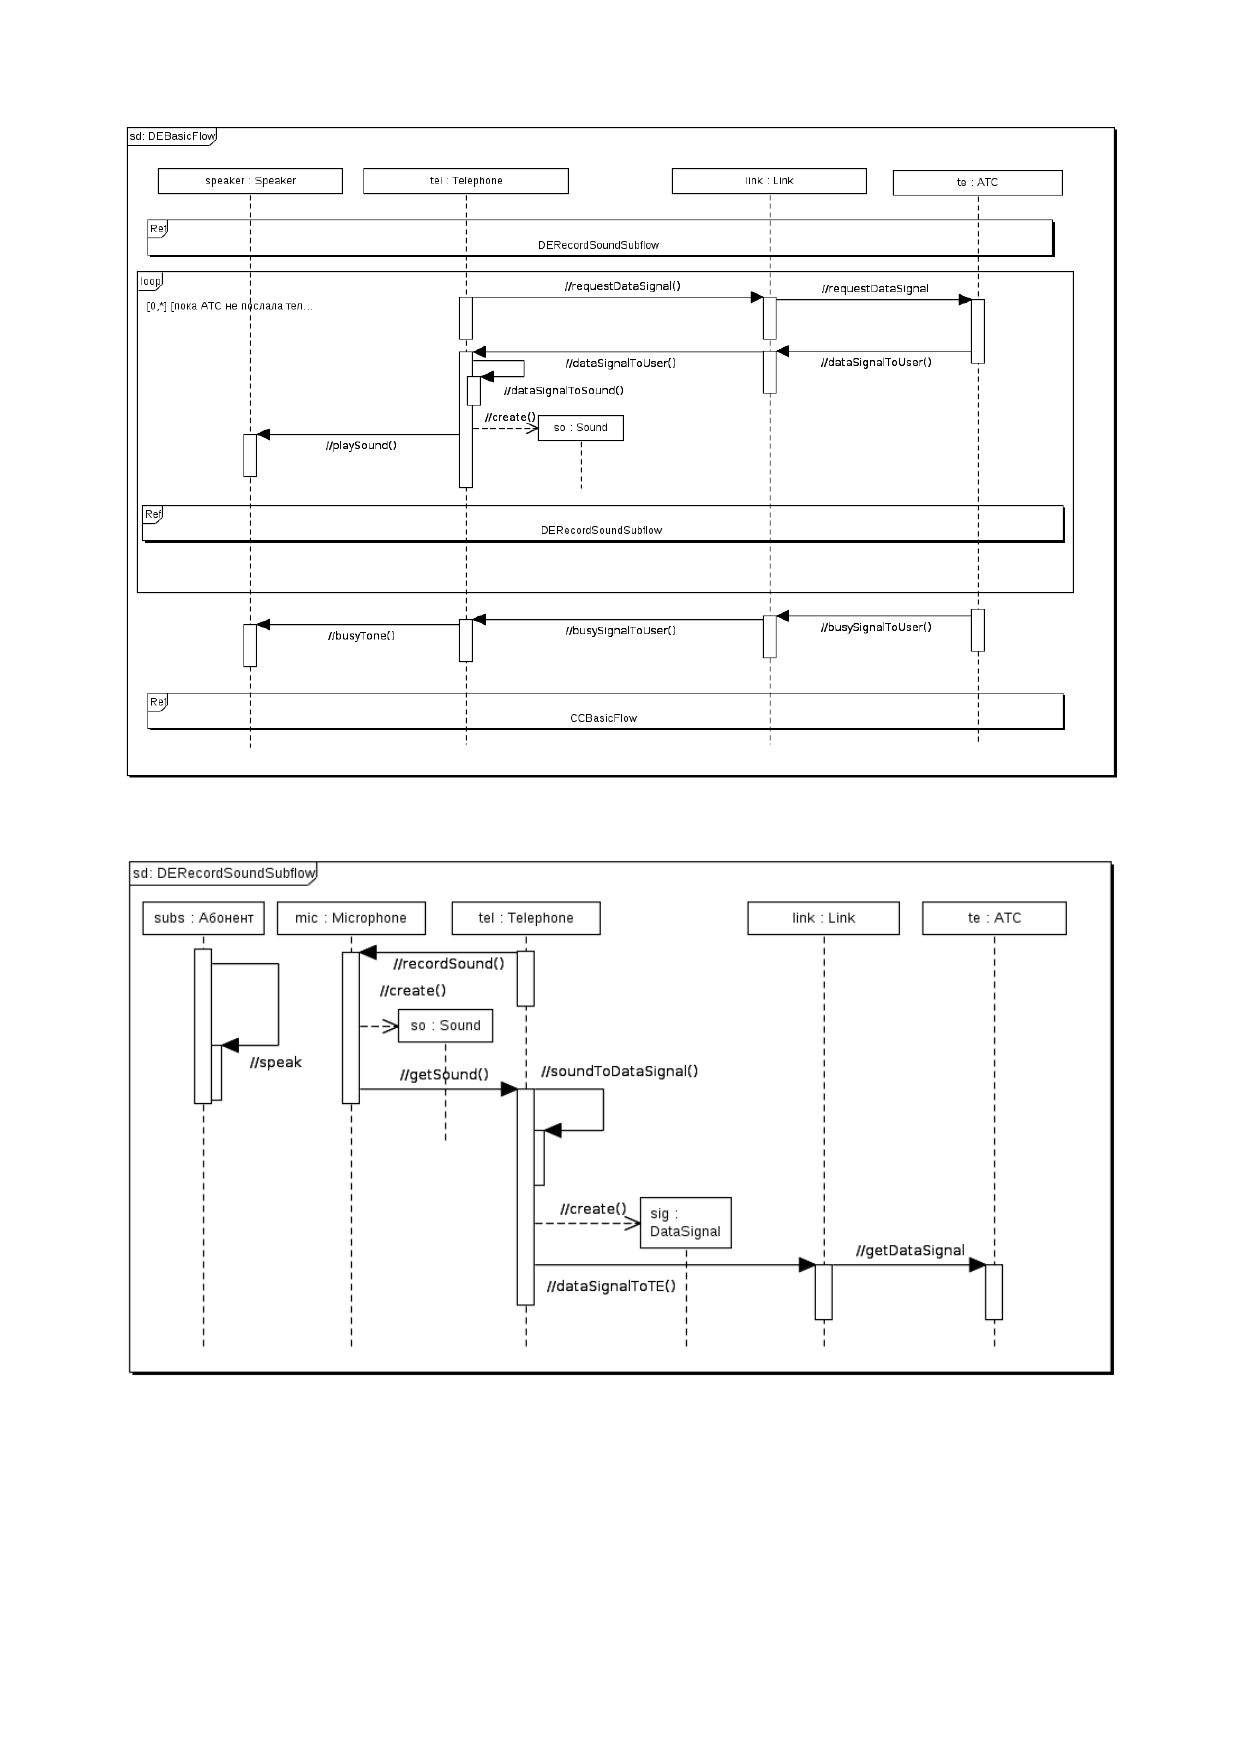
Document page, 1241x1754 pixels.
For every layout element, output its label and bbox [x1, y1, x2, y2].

picture [118, 118, 1123, 784]
picture [118, 850, 1123, 1384]
